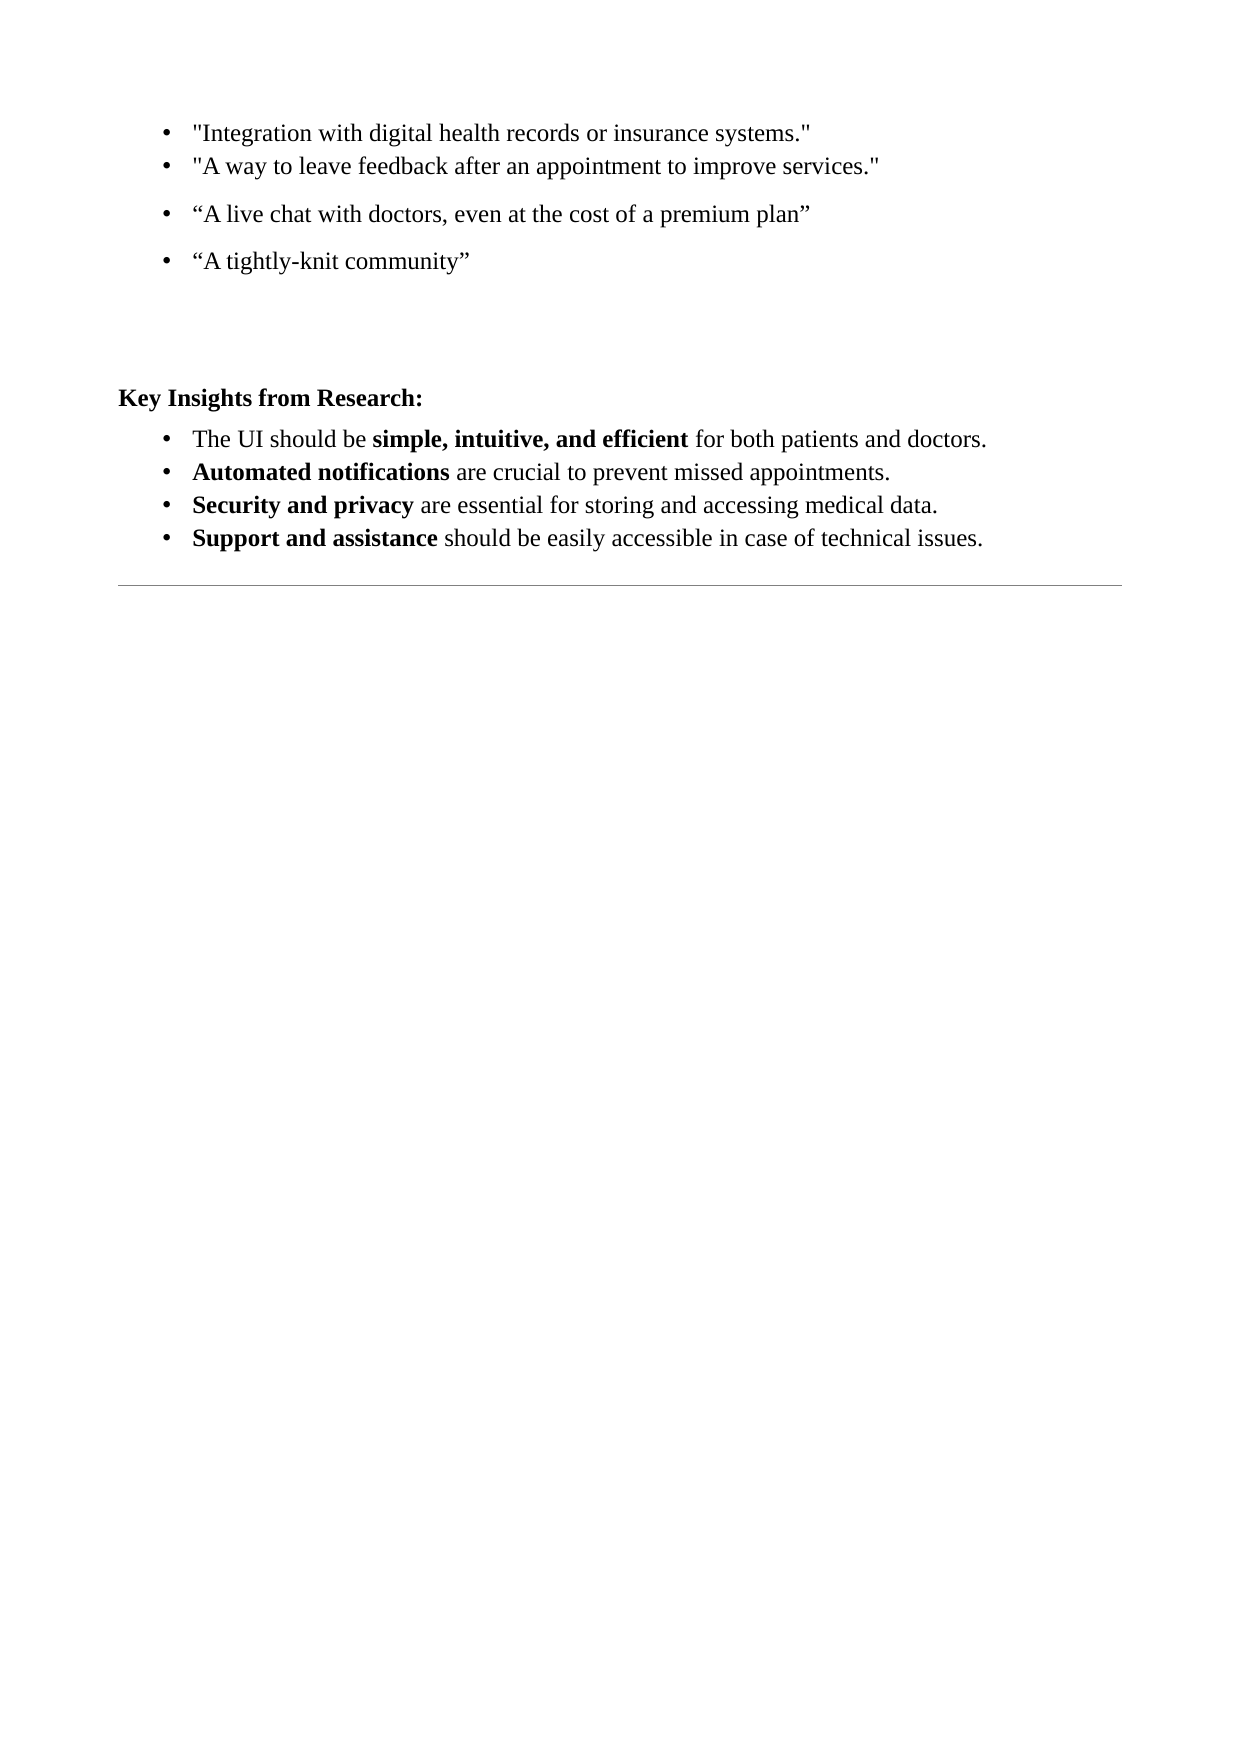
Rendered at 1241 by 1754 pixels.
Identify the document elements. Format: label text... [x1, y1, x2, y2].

list “A live chat with doctors, even at the cost of a premium plan” [162, 199, 1122, 227]
subtitle Key Insights from Research: [118, 383, 1122, 412]
list “A tightly-knit community” [162, 246, 1122, 275]
list Automated notifications are crucial to prevent missed appointments. [162, 457, 1122, 486]
list "A way to leave feedback after an appointment to improve services." [162, 151, 1122, 180]
list Support and assistance should be easily accessible in case of technical issues. [162, 523, 1122, 552]
list Security and privacy are essential for storing and accessing medical data. [162, 490, 1122, 519]
list The UI should be simple, intuitive, and efficient for both patients and doctors. [162, 424, 1122, 453]
list "Integration with digital health records or insurance systems." [162, 118, 1122, 147]
